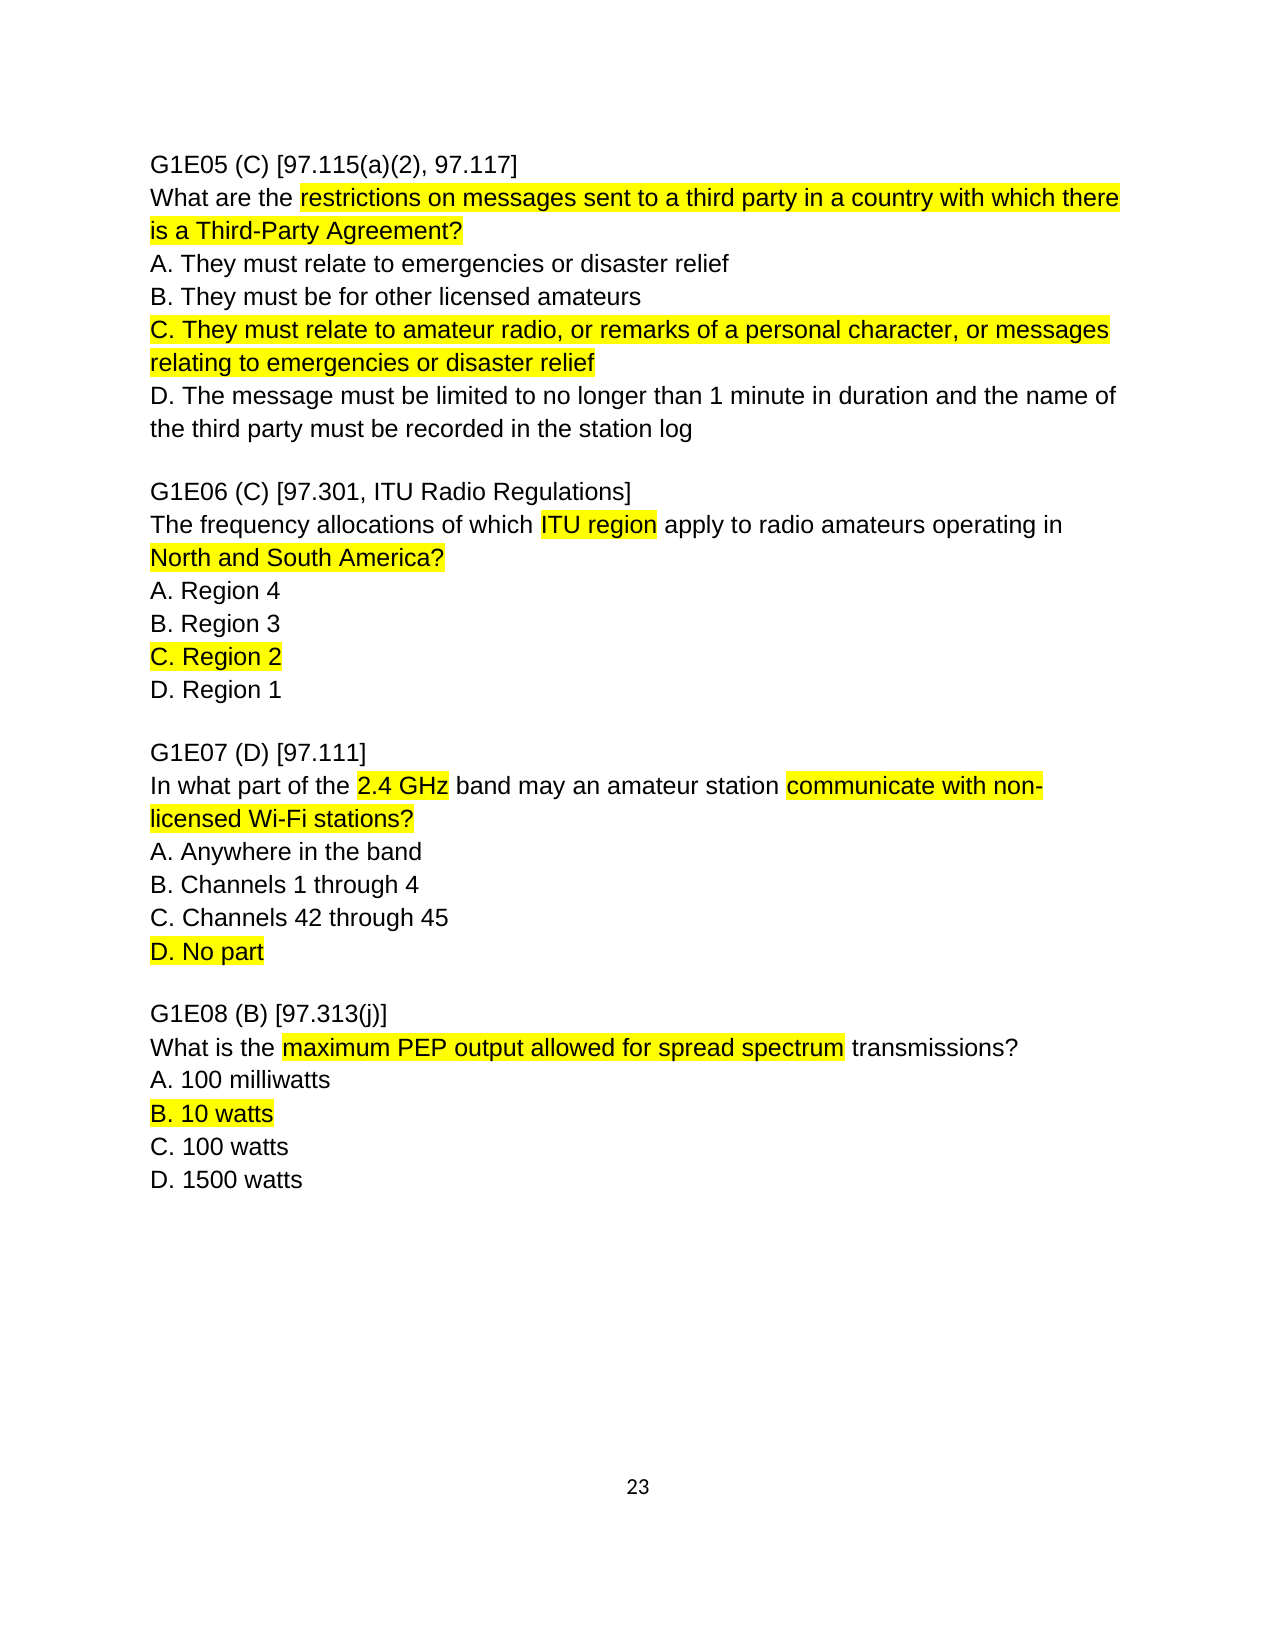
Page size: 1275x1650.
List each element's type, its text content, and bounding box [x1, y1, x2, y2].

text G1E05 (C) [97.115(a)(2), 97.117] What are the restrictions on messages sent to a third party in a country with which there is a Third-Party Agreement? A. They must relate to emergencies or disaster relief B. They must be for other licensed amateurs C. They must relate to amateur radio, or remarks of a personal character, or messages relating to emergencies or disaster relief D. The message must be limited to no longer than 1 minute in duration and the name of the third party must be recorded in the station log [150, 150, 1125, 443]
text G1E06 (C) [97.301, ITU Radio Regulations] The frequency allocations of which ITU region apply to radio amateurs operating in North and South America? A. Region 4 B. Region 3 C. Region 2 D. Region 1 [150, 477, 1125, 704]
text G1E08 (B) [97.313(j)] What is the maximum PEP output allowed for spread spectrum transmissions? A. 100 milliwatts B. 10 watts C. 100 watts D. 1500 watts [150, 999, 1125, 1193]
text G1E07 (D) [97.111] In what part of the 2.4 GHz band may an amateur station communicate with non-licensed Wi-Fi stations? A. Anywhere in the band B. Channels 1 through 4 C. Channels 42 through 45 D. No part [150, 738, 1125, 965]
